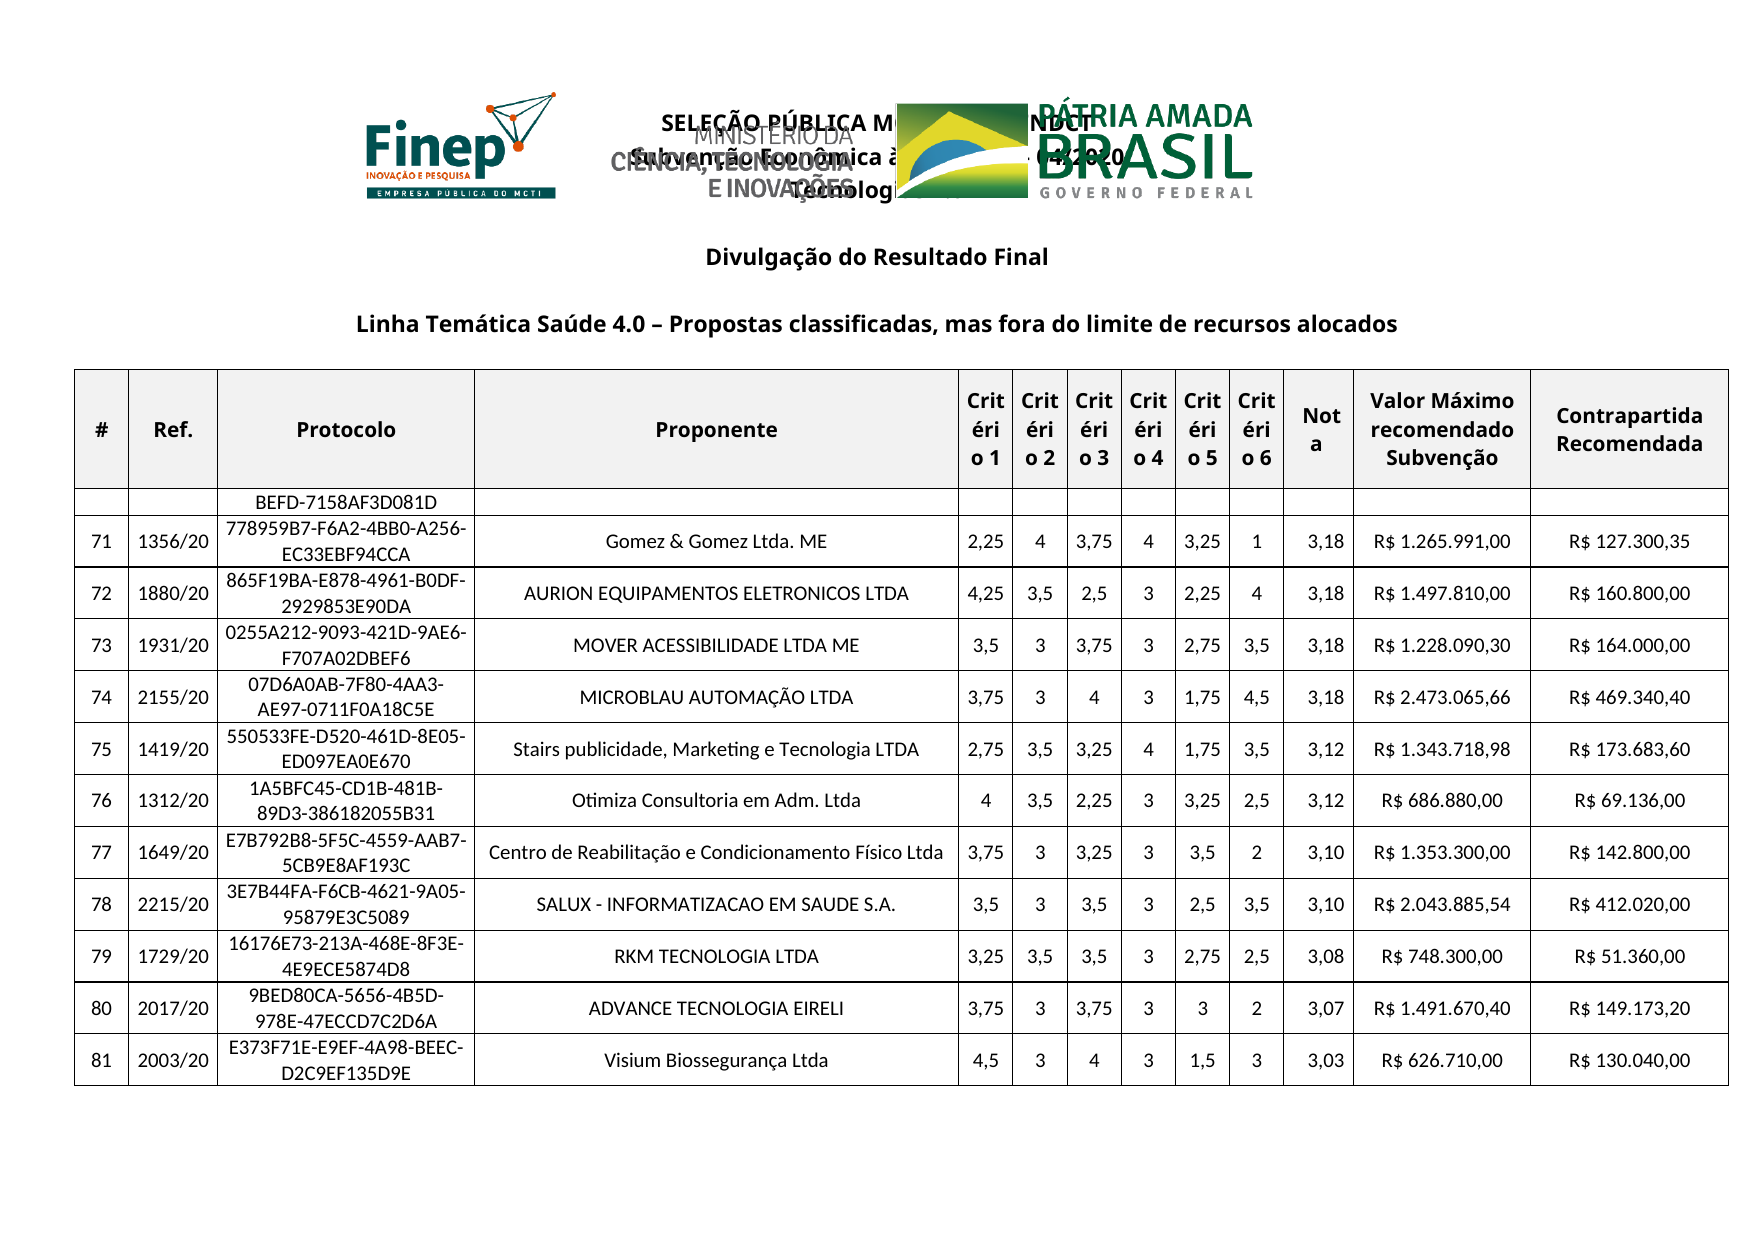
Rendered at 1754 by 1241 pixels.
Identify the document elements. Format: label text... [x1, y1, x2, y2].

table_cell 865F19BA-E878-4961-B0DF-2929853E90DA [218, 568, 474, 618]
table_cell [1230, 489, 1283, 514]
table_cell 550533FE-D520-461D-8E05-ED097EA0E670 [218, 723, 474, 774]
table_cell 2,5 [1176, 879, 1229, 929]
table_cell 3,18 [1284, 568, 1353, 618]
table_cell 75 [75, 723, 128, 774]
table_cell BEFD-7158AF3D081D [218, 489, 474, 514]
table_header Critério 5 [1176, 370, 1229, 488]
table_cell 77 [75, 827, 128, 878]
table_cell 2,5 [1230, 775, 1283, 826]
table_header Critério 1 [959, 370, 1012, 488]
table_cell 81 [75, 1034, 128, 1085]
table_cell 3,5 [1013, 775, 1067, 826]
table_cell Stairs publicidade, Marketing e Tecnologia LTDA [475, 723, 958, 774]
table_header Critério 3 [1068, 370, 1121, 488]
table_cell 3,5 [1013, 568, 1067, 618]
table_cell 3,5 [1230, 723, 1283, 774]
table_cell R$ 69.136,00 [1531, 775, 1728, 826]
table_cell [129, 489, 217, 514]
table_cell R$ 626.710,00 [1354, 1034, 1530, 1085]
table_header Proponente [475, 370, 958, 488]
table_cell 3 [1013, 827, 1067, 878]
table_cell 3,5 [959, 619, 1012, 670]
table_cell 3 [1122, 983, 1175, 1033]
table_cell 79 [75, 931, 128, 981]
table_cell 3,18 [1284, 516, 1353, 566]
table_cell 0255A212-9093-421D-9AE6-F707A02DBEF6 [218, 619, 474, 670]
table_cell 3,75 [1068, 619, 1121, 670]
table_cell R$ 686.880,00 [1354, 775, 1530, 826]
table_cell RKM TECNOLOGIA LTDA [475, 931, 958, 981]
table_cell 3,5 [959, 879, 1012, 929]
table_cell 4,25 [959, 568, 1012, 618]
table_cell 3,5 [1013, 723, 1067, 774]
table_cell 3,75 [1068, 516, 1121, 566]
table_cell 1356/20 [129, 516, 217, 566]
table_cell 1 [1230, 516, 1283, 566]
table_cell R$ 1.343.718,98 [1354, 723, 1530, 774]
table_cell 80 [75, 983, 128, 1033]
table_cell [1354, 489, 1530, 514]
table_cell R$ 1.497.810,00 [1354, 568, 1530, 618]
table_cell ADVANCE TECNOLOGIA EIRELI [475, 983, 958, 1033]
table_cell 1880/20 [129, 568, 217, 618]
table_cell 4,5 [959, 1034, 1012, 1085]
table_cell 3,08 [1284, 931, 1353, 981]
table_cell 3 [1122, 827, 1175, 878]
table_cell [1122, 489, 1175, 514]
table_cell [1531, 489, 1728, 514]
table_cell 71 [75, 516, 128, 566]
table_cell 3 [1122, 1034, 1175, 1085]
table_cell 3,07 [1284, 983, 1353, 1033]
table_header Protocolo [218, 370, 474, 488]
table_cell 1729/20 [129, 931, 217, 981]
table_cell 1649/20 [129, 827, 217, 878]
table_cell 2 [1230, 983, 1283, 1033]
table_cell 2,5 [1068, 568, 1121, 618]
table_cell R$ 127.300,35 [1531, 516, 1728, 566]
table_header Critério 2 [1013, 370, 1067, 488]
table_cell 3 [1122, 879, 1175, 929]
table_cell 3 [1122, 931, 1175, 981]
table_cell 3,75 [959, 827, 1012, 878]
table_cell 4 [1230, 568, 1283, 618]
table_cell 4 [959, 775, 1012, 826]
table_cell 4 [1013, 516, 1067, 566]
table_cell AURION EQUIPAMENTOS ELETRONICOS LTDA [475, 568, 958, 618]
table_cell 3,5 [1176, 827, 1229, 878]
table_cell R$ 1.491.670,40 [1354, 983, 1530, 1033]
table_cell R$ 142.800,00 [1531, 827, 1728, 878]
table_cell 3,10 [1284, 827, 1353, 878]
table_cell 3,5 [1068, 879, 1121, 929]
table_cell 4 [1068, 1034, 1121, 1085]
table_cell 3 [1122, 775, 1175, 826]
table_cell 3,5 [1068, 931, 1121, 981]
table_cell 2,75 [1176, 931, 1229, 981]
table_cell [959, 489, 1012, 514]
table_cell R$ 748.300,00 [1354, 931, 1530, 981]
table_cell R$ 412.020,00 [1531, 879, 1728, 929]
table_cell 1931/20 [129, 619, 217, 670]
table_cell [1068, 489, 1121, 514]
table_cell Visium Biossegurança Ltda [475, 1034, 958, 1085]
table_cell 3,25 [1176, 516, 1229, 566]
table_cell [75, 489, 128, 514]
table_cell R$ 160.800,00 [1531, 568, 1728, 618]
table_cell R$ 2.043.885,54 [1354, 879, 1530, 929]
table_cell Centro de Reabilitação e Condicionamento Físico Ltda [475, 827, 958, 878]
table_cell 2 [1230, 827, 1283, 878]
table_cell 76 [75, 775, 128, 826]
table_cell 78 [75, 879, 128, 929]
table_cell 4 [1068, 671, 1121, 722]
table_cell 2,25 [1176, 568, 1229, 618]
table_cell 3,12 [1284, 775, 1353, 826]
table_cell 3 [1122, 619, 1175, 670]
table_cell 3,75 [1068, 983, 1121, 1033]
table_cell 4,5 [1230, 671, 1283, 722]
table_header Critério 4 [1122, 370, 1175, 488]
table_cell 1419/20 [129, 723, 217, 774]
table_cell 3,25 [1068, 723, 1121, 774]
table_cell 4 [1122, 723, 1175, 774]
table_cell R$ 2.473.065,66 [1354, 671, 1530, 722]
table_cell 2155/20 [129, 671, 217, 722]
table_cell 2,75 [1176, 619, 1229, 670]
table_cell 9BED80CA-5656-4B5D-978E-47ECCD7C2D6A [218, 983, 474, 1033]
table_cell R$ 1.353.300,00 [1354, 827, 1530, 878]
table_cell E7B792B8-5F5C-4559-AAB7-5CB9E8AF193C [218, 827, 474, 878]
table_cell 1,5 [1176, 1034, 1229, 1085]
table_cell 778959B7-F6A2-4BB0-A256-EC33EBF94CCA [218, 516, 474, 566]
table_cell 73 [75, 619, 128, 670]
table_cell [1013, 489, 1067, 514]
table_cell 3,75 [959, 671, 1012, 722]
table_cell 3,25 [1068, 827, 1121, 878]
table_cell 3,25 [1176, 775, 1229, 826]
table_header Contrapartida Recomendada [1531, 370, 1728, 488]
table_cell 2,25 [1068, 775, 1121, 826]
table_cell 1312/20 [129, 775, 217, 826]
table_cell [475, 489, 958, 514]
table_cell 3,12 [1284, 723, 1353, 774]
table_cell 4 [1122, 516, 1175, 566]
table_cell 72 [75, 568, 128, 618]
table_cell 3,75 [959, 983, 1012, 1033]
table_header Ref. [129, 370, 217, 488]
table_cell 2,5 [1230, 931, 1283, 981]
table_cell 3 [1176, 983, 1229, 1033]
table_cell R$ 173.683,60 [1531, 723, 1728, 774]
table_header Valor Máximo recomendado Subvenção [1354, 370, 1530, 488]
table_cell 3 [1122, 671, 1175, 722]
table_cell SALUX - INFORMATIZACAO EM SAUDE S.A. [475, 879, 958, 929]
table_cell Gomez & Gomez Ltda. ME [475, 516, 958, 566]
table_header Nota [1284, 370, 1353, 488]
table_cell 3,5 [1230, 879, 1283, 929]
table_cell 3,25 [959, 931, 1012, 981]
table_cell R$ 1.265.991,00 [1354, 516, 1530, 566]
table_cell 3,18 [1284, 671, 1353, 722]
table_cell 2,75 [959, 723, 1012, 774]
table_cell 3,10 [1284, 879, 1353, 929]
table_cell Otimiza Consultoria em Adm. Ltda [475, 775, 958, 826]
table_cell R$ 1.228.090,30 [1354, 619, 1530, 670]
table_cell 2,25 [959, 516, 1012, 566]
table_cell 3 [1122, 568, 1175, 618]
table_cell 3,5 [1230, 619, 1283, 670]
table_cell R$ 164.000,00 [1531, 619, 1728, 670]
table_header Critério 6 [1230, 370, 1283, 488]
table_cell R$ 130.040,00 [1531, 1034, 1728, 1085]
table_cell 2215/20 [129, 879, 217, 929]
table_cell 16176E73-213A-468E-8F3E-4E9ECE5874D8 [218, 931, 474, 981]
table_header # [75, 370, 128, 488]
table_cell 3,5 [1013, 931, 1067, 981]
table_cell 1,75 [1176, 671, 1229, 722]
table_cell 2003/20 [129, 1034, 217, 1085]
table_cell MOVER ACESSIBILIDADE LTDA ME [475, 619, 958, 670]
table_cell 3 [1013, 619, 1067, 670]
table_cell 3 [1013, 1034, 1067, 1085]
table_cell E373F71E-E9EF-4A98-BEEC-D2C9EF135D9E [218, 1034, 474, 1085]
table_cell MICROBLAU AUTOMAÇÃO LTDA [475, 671, 958, 722]
table_cell R$ 469.340,40 [1531, 671, 1728, 722]
table_cell 3,03 [1284, 1034, 1353, 1085]
table_cell R$ 51.360,00 [1531, 931, 1728, 981]
table_cell 74 [75, 671, 128, 722]
table_cell 3 [1013, 983, 1067, 1033]
table_cell 3 [1230, 1034, 1283, 1085]
table_cell 3 [1013, 671, 1067, 722]
table_cell 3 [1013, 879, 1067, 929]
table_cell 3E7B44FA-F6CB-4621-9A05-95879E3C5089 [218, 879, 474, 929]
table_cell 1A5BFC45-CD1B-481B-89D3-386182055B31 [218, 775, 474, 826]
table_cell 2017/20 [129, 983, 217, 1033]
table_cell R$ 149.173,20 [1531, 983, 1728, 1033]
table_cell 07D6A0AB-7F80-4AA3-AE97-0711F0A18C5E [218, 671, 474, 722]
table_cell [1176, 489, 1229, 514]
table_cell 3,18 [1284, 619, 1353, 670]
table_cell 1,75 [1176, 723, 1229, 774]
table_cell [1284, 489, 1353, 514]
